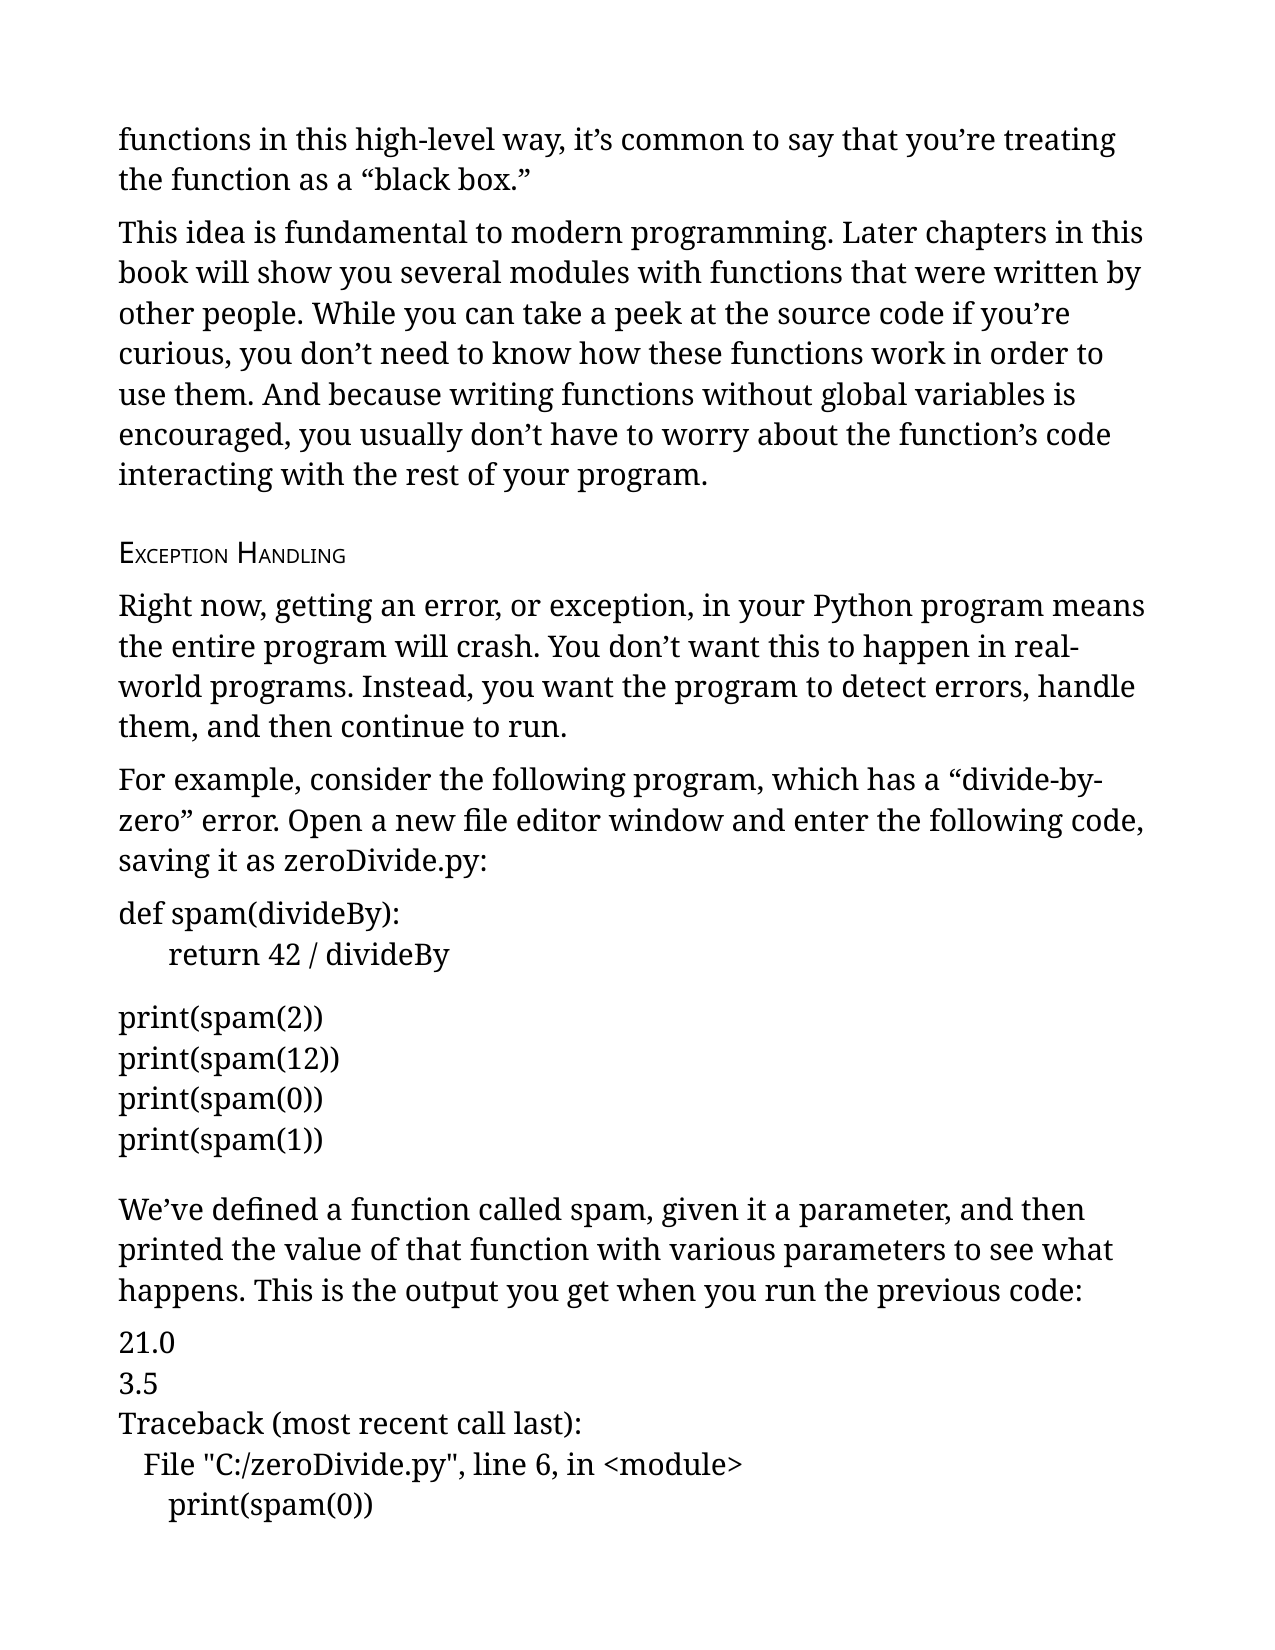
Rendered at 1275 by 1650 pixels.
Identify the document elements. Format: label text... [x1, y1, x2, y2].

text print(spam(0)) [118, 1484, 1157, 1524]
text Right now, getting an error, or exception, in your Python program means the entire program will crash. You don’t want this to happen in real-world programs. Instead, you want the program to detect errors, handle them, and then continue to run. [118, 585, 1157, 746]
subtitle Exception Handling [118, 532, 1157, 572]
text 21.0 [118, 1322, 1157, 1362]
text 3.5 [118, 1362, 1157, 1403]
text For example, consider the following program, which has a “divide-by-zero” error. Open a new file editor window and enter the following code, saving it as zeroDivide.py: [118, 759, 1157, 880]
text File "C:/zeroDivide.py", line 6, in <module> [118, 1443, 1157, 1484]
text return 42 / divideBy [118, 933, 1157, 973]
text print(spam(12)) [118, 1038, 1157, 1078]
text print(spam(0)) [118, 1078, 1157, 1118]
text def spam(divideBy): [118, 893, 1157, 933]
text print(spam(2)) [118, 997, 1157, 1038]
text print(spam(1)) [118, 1118, 1157, 1159]
text This idea is fundamental to modern programming. Later chapters in this book will show you several modules with functions that were written by other people. While you can take a peek at the source code if you’re curious, you don’t need to know how these functions work in order to use them. And because writing functions without global variables is encouraged, you usually don’t have to worry about the function’s code interacting with the rest of your program. [118, 211, 1157, 494]
text Traceback (most recent call last): [118, 1403, 1157, 1443]
text We’ve defined a function called spam, given it a parameter, and then printed the value of that function with various parameters to see what happens. This is the output you get when you run the previous code: [118, 1188, 1157, 1309]
text functions in this high-level way, it’s common to say that you’re treating the function as a “black box.” [118, 118, 1157, 199]
